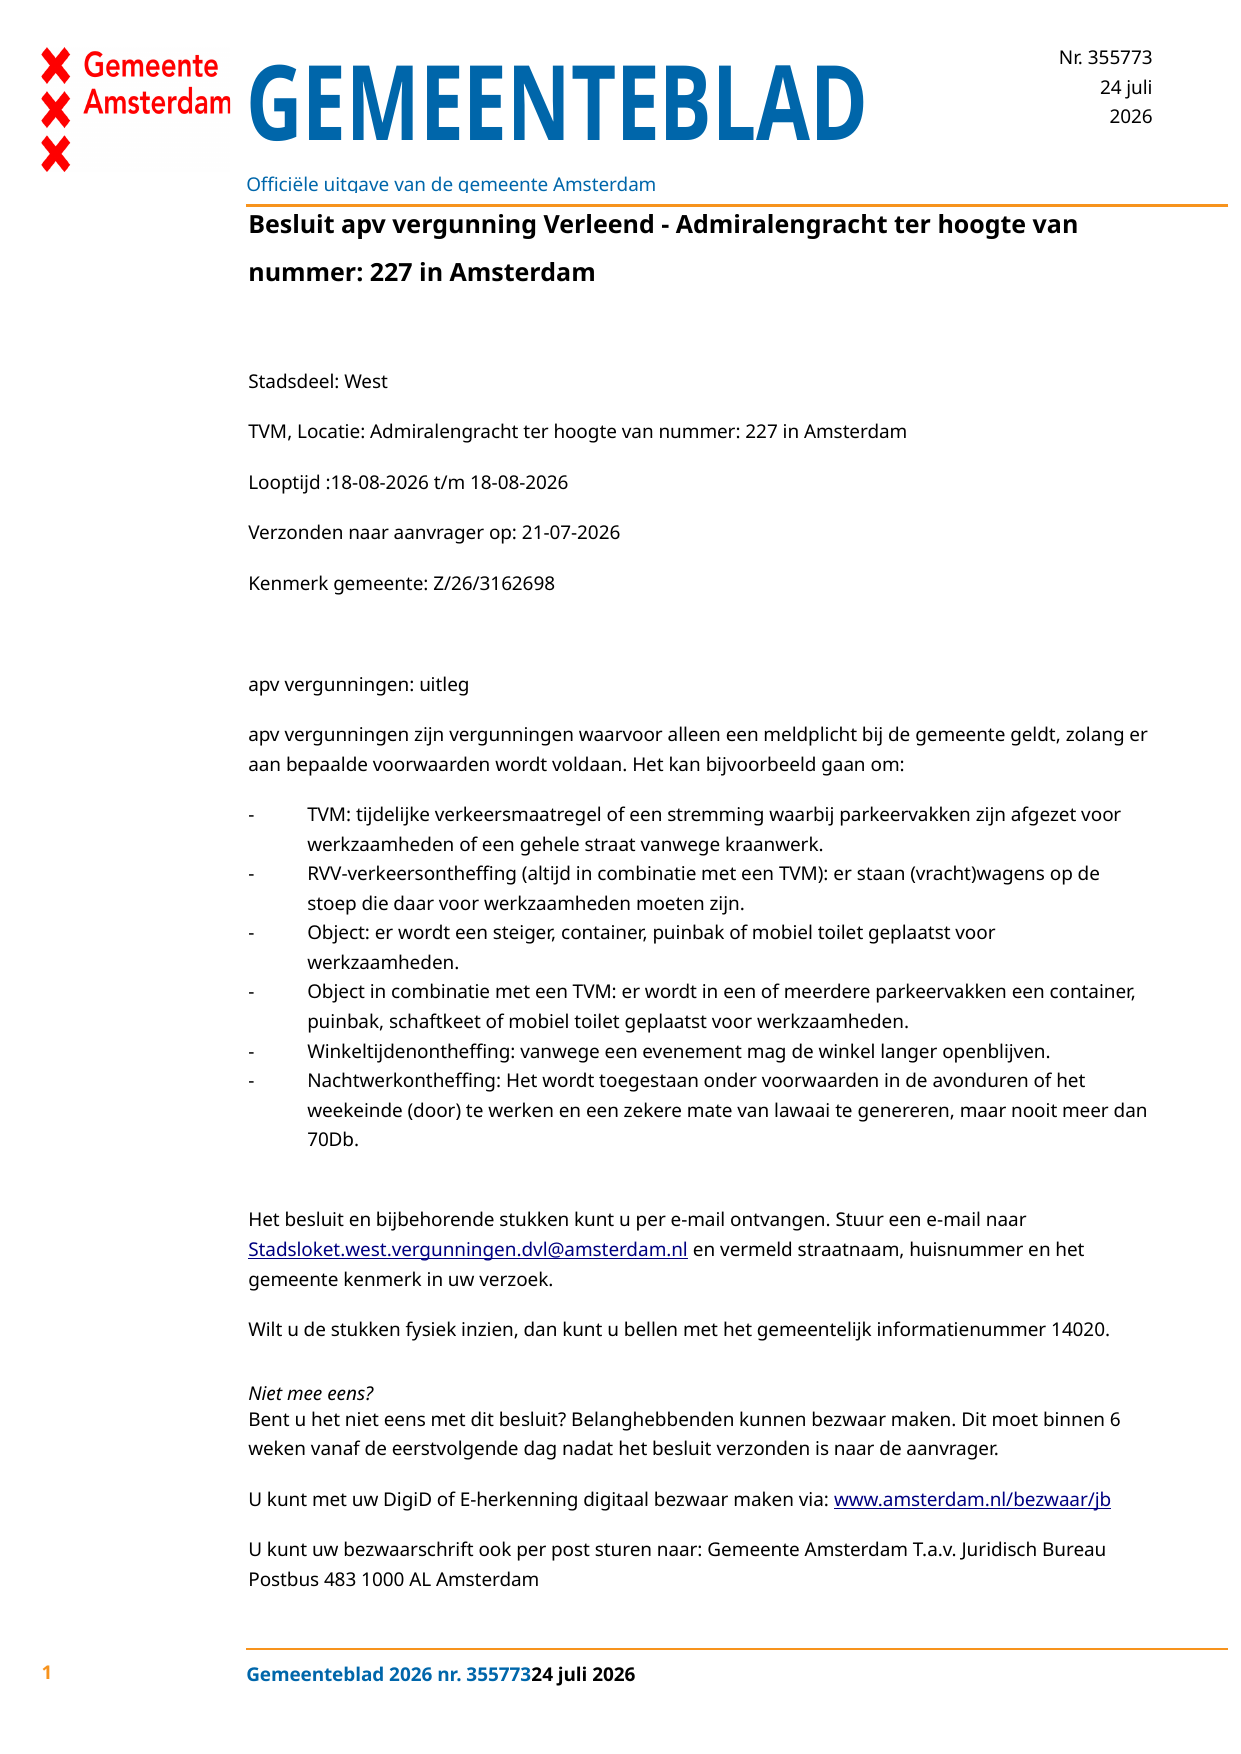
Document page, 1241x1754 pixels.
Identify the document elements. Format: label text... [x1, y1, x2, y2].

text Stadsdeel: West [248, 368, 1152, 394]
list Nachtwerkontheffing: Het wordt toegestaan onder voorwaarden in de avonduren of het weekeinde (door) te werken en een zekere mate van lawaai te genereren, maar nooit meer dan 70Db. [248, 1067, 1152, 1152]
text Niet mee eens? [248, 1380, 1152, 1406]
text U kunt uw bezwaarschrift ook per post sturen naar: Gemeente Amsterdam T.a.v. Juridisch Bureau Postbus 483 1000 AL Amsterdam [248, 1536, 1152, 1592]
text TVM, Locatie: Admiralengracht ter hoogte van nummer: 227 in Amsterdam [248, 419, 1152, 444]
text Verzonden naar aanvrager op: 21-07-2026 [248, 519, 1152, 545]
list Winkeltijdenontheffing: vanwege een evenement mag de winkel langer openblijven. [248, 1038, 1152, 1064]
text Kenmerk gemeente: Z/26/3162698 [248, 570, 1152, 596]
text Bent u het niet eens met dit besluit? Belanghebbenden kunnen bezwaar maken. Dit moet binnen 6 weken vanaf de eerstvolgende dag nadat het besluit verzonden is naar de aanvrager. [248, 1406, 1152, 1461]
text U kunt met uw DigiD of E-herkenning digitaal bezwaar maken via: www.amsterdam.nl/bezwaar/jb [248, 1486, 1152, 1512]
text Looptijd :18-08-2026 t/m 18-08-2026 [248, 469, 1152, 495]
text apv vergunningen: uitleg [248, 671, 1152, 697]
text Wilt u de stukken fysiek inzien, dan kunt u bellen met het gemeentelijk informatienummer 14020. [248, 1316, 1152, 1342]
text Besluit apv vergunning Verleend - Admiralengracht ter hoogte van nummer: 227 in Amsterdam [248, 207, 1152, 288]
list RVV-verkeersontheffing (altijd in combinatie met een TVM): er staan (vracht)wagens op de stoep die daar voor werkzaamheden moeten zijn. [248, 860, 1152, 916]
list Object: er wordt een steiger, container, puinbak of mobiel toilet geplaatst voor werkzaamheden. [248, 919, 1152, 975]
list Object in combinatie met een TVM: er wordt in een of meerdere parkeervakken een container, puinbak, schaftkeet of mobiel toilet geplaatst voor werkzaamheden. [248, 979, 1152, 1034]
text apv vergunningen zijn vergunningen waarvoor alleen een meldplicht bij de gemeente geldt, zolang er aan bepaalde voorwaarden wordt voldaan. Het kan bijvoorbeeld gaan om: [248, 721, 1152, 777]
text Het besluit en bijbehorende stukken kunt u per e-mail ontvangen. Stuur een e-mail naar Stadsloket.west.vergunningen.dvl@amsterdam.nl en vermeld straatnaam, huisnummer en het gemeente kenmerk in uw verzoek. [248, 1207, 1152, 1292]
list TVM: tijdelijke verkeersmaatregel of een stremming waarbij parkeervakken zijn afgezet voor werkzaamheden of een gehele straat vanwege kraanwerk. [248, 801, 1152, 857]
picture [41, 47, 231, 172]
